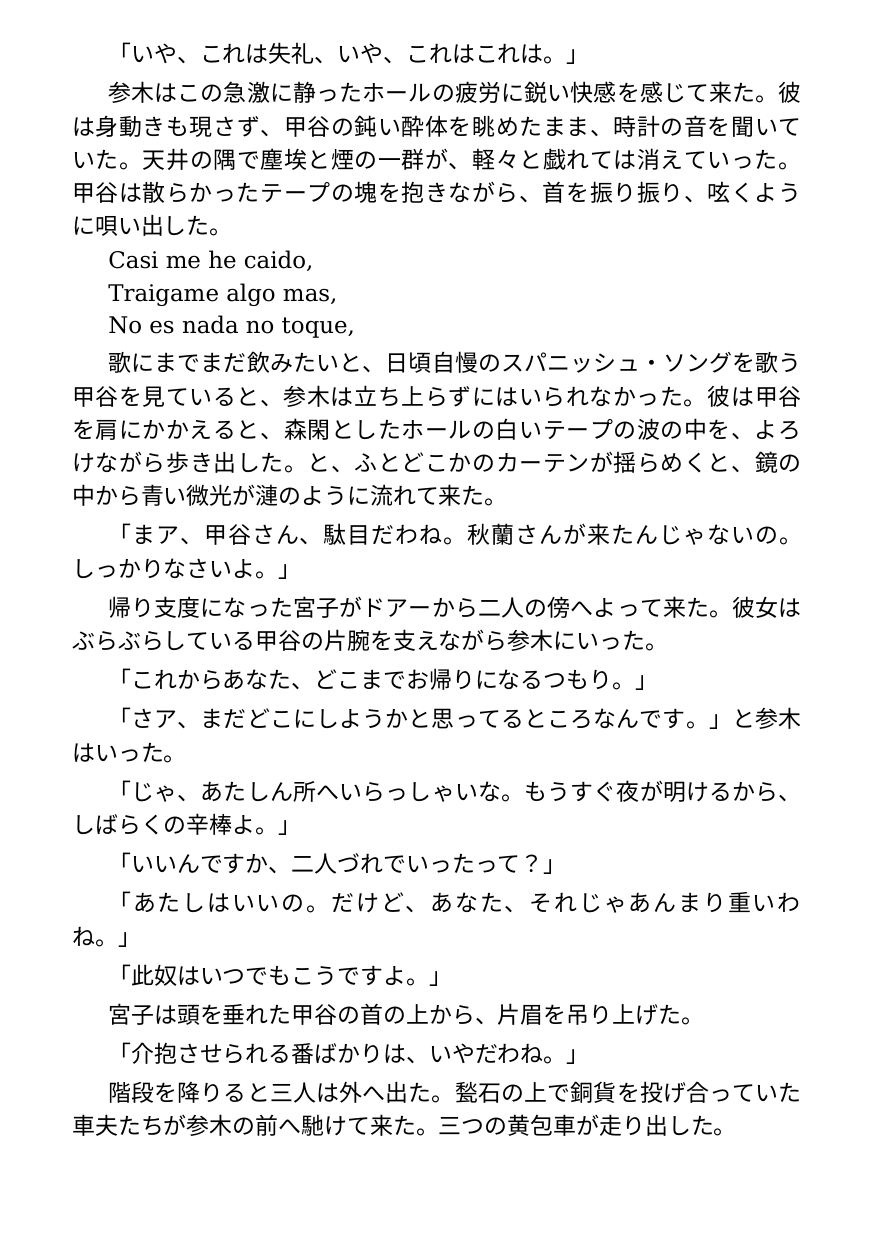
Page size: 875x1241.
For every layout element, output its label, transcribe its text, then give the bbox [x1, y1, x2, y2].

text 「さア、まだどこにしようかと思ってるところなんです。」と参木はいった。 [72, 701, 802, 768]
text 「此奴はいつでもこうですよ。」 [72, 957, 802, 991]
text 宮子は頭を垂れた甲谷の首の上から、片眉を吊り上げた。 [72, 997, 802, 1030]
text 「いいんですか、二人づれでいったって？」 [72, 846, 802, 879]
text No es nada no toque, [72, 312, 802, 339]
text 「これからあなた、どこまでお帰りになるつもり。」 [72, 662, 802, 695]
text 「まア、甲谷さん、駄目だわね。秋蘭さんが来たんじゃないの。しっかりなさいよ。」 [72, 517, 802, 584]
text 「あたしはいいの。だけど、あなた、それじゃあんまり重いわね。」 [72, 885, 802, 952]
text 「じゃ、あたしん所へいらっしゃいな。もうすぐ夜が明けるから、しばらくの辛棒よ。」 [72, 773, 802, 840]
text 「いや、これは失礼、いや、これはこれは。」 [72, 36, 802, 69]
text 階段を降りると三人は外へ出た。甃石の上で銅貨を投げ合っていた車夫たちが参木の前へ馳けて来た。三つの黄包車が走り出した。 [72, 1075, 802, 1141]
text 帰り支度になった宮子がドアーから二人の傍へよって来た。彼女はぶらぶらしている甲谷の片腕を支えながら参木にいった。 [72, 589, 802, 656]
text 参木はこの急激に静ったホールの疲労に鋭い快感を感じて来た。彼は身動きも現さず、甲谷の鈍い酔体を眺めたまま、時計の音を聞いていた。天井の隅で塵埃と煙の一群が、軽々と戯れては消えていった。甲谷は散らかったテープの塊を抱きながら、首を振り振り、呟くように唄い出した。 [72, 75, 802, 241]
text Casi me he caido, [72, 247, 802, 274]
text 「介抱させられる番ばかりは、いやだわね。」 [72, 1036, 802, 1069]
text Traigame algo mas, [72, 280, 802, 307]
text 歌にまでまだ飲みたいと、日頃自慢のスパニッシュ・ソングを歌う甲谷を見ていると、参木は立ち上らずにはいられなかった。彼は甲谷を肩にかかえると、森閑としたホールの白いテープの波の中を、よろけながら歩き出した。と、ふとどこかのカーテンが揺らめくと、鏡の中から青い微光が漣のように流れて来た。 [72, 345, 802, 511]
